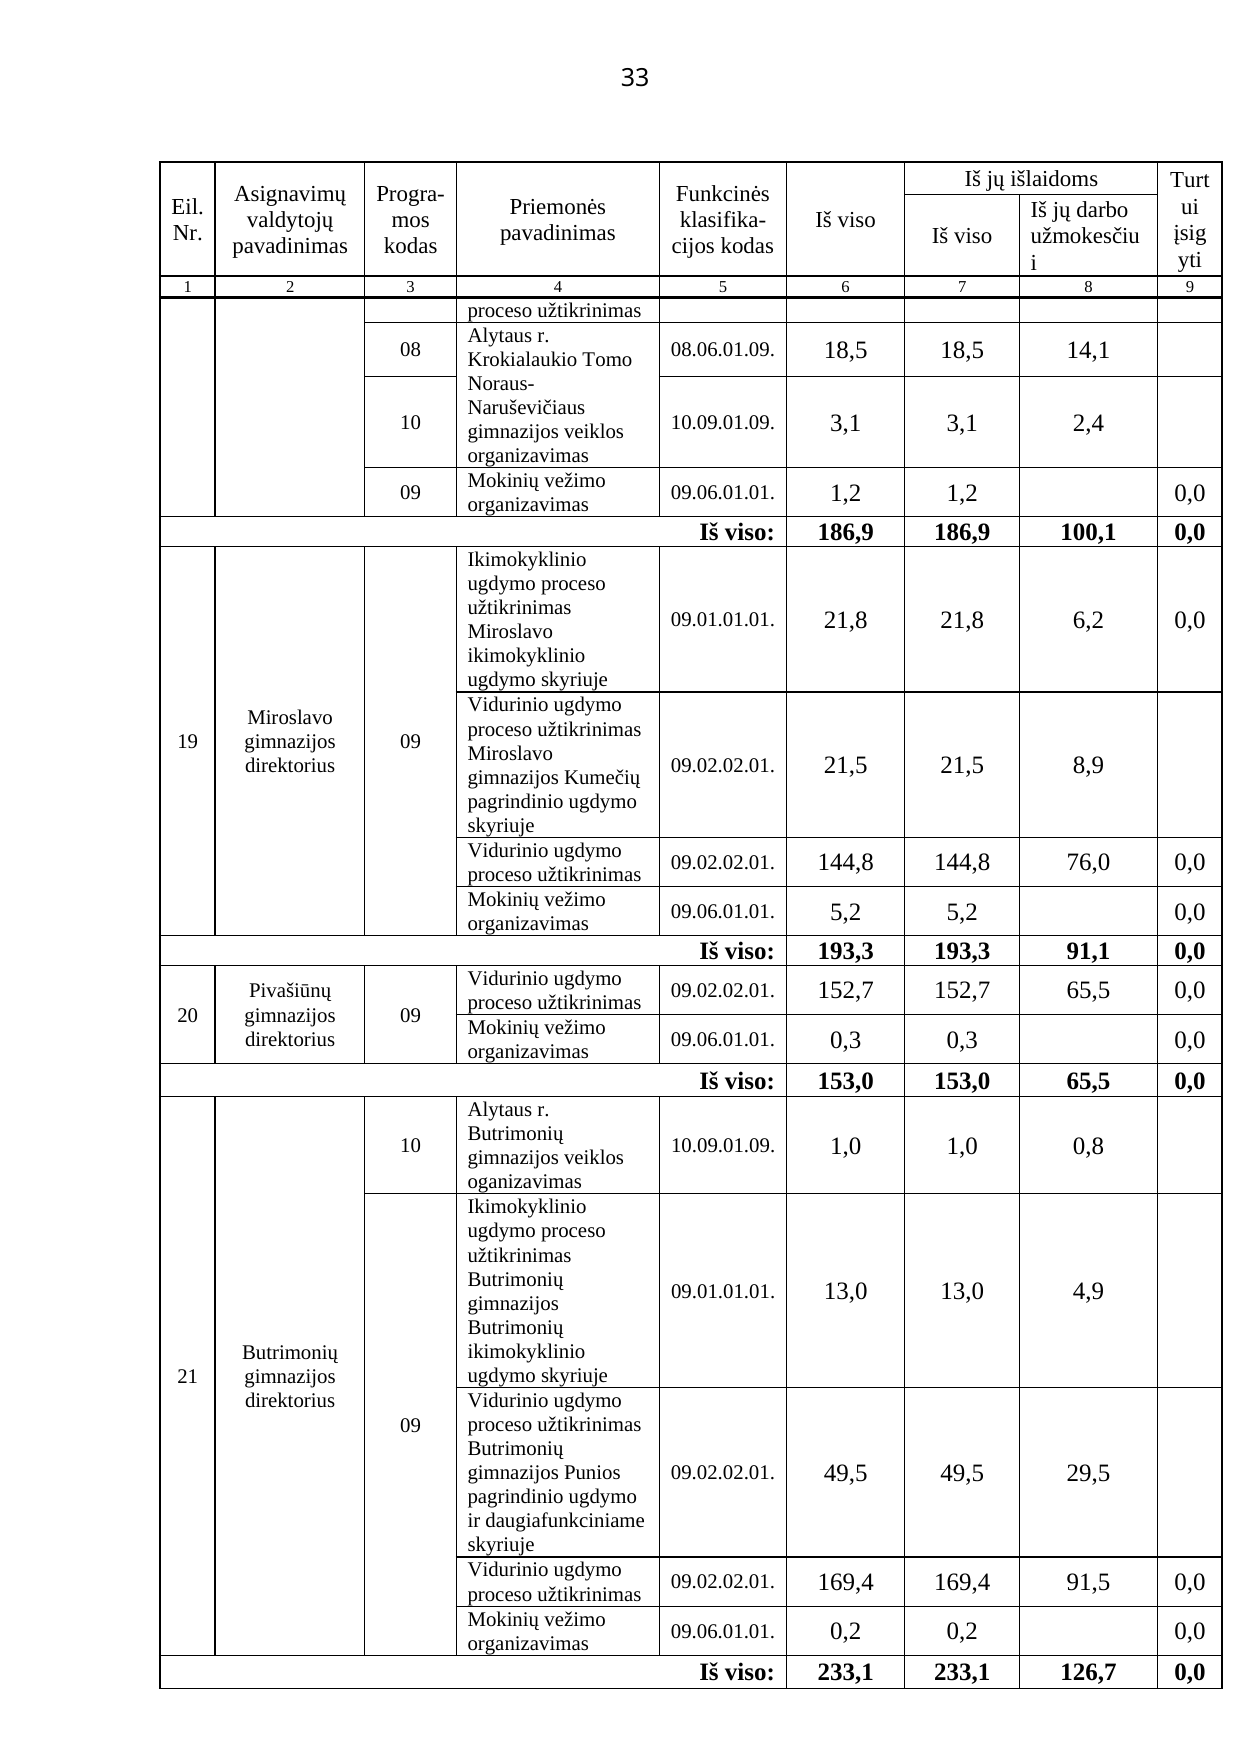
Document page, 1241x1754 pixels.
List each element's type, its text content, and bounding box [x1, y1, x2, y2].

table_cell 4,9 [1020, 1194, 1157, 1387]
table_cell 0,0 [1158, 517, 1221, 546]
table_cell 0,0 [1158, 966, 1221, 1014]
table_cell 7 [905, 277, 1019, 296]
table_cell 0,0 [1158, 1656, 1221, 1687]
table_cell 233,1 [905, 1656, 1019, 1687]
table_cell 09 [365, 547, 456, 935]
table_cell 3,1 [787, 377, 904, 467]
table_cell 169,4 [787, 1558, 904, 1606]
table_cell Iš viso: [161, 1064, 786, 1096]
table_cell 153,0 [905, 1064, 1019, 1096]
table_cell Iš viso: [161, 1656, 786, 1687]
table_cell 0,0 [1158, 468, 1221, 516]
table_cell 09.02.02.01. [660, 966, 786, 1014]
table_cell 91,5 [1020, 1558, 1157, 1606]
table_cell 21,8 [787, 547, 904, 691]
table_cell [1020, 299, 1157, 322]
table_cell 144,8 [787, 838, 904, 886]
table_cell Mokinių vežimo organizavimas [457, 468, 659, 516]
table_cell 0,0 [1158, 547, 1221, 691]
table_cell 76,0 [1020, 838, 1157, 886]
table_cell 10.09.01.09. [660, 377, 786, 467]
table_header Progra-mos kodas [365, 163, 456, 275]
table_cell 18,5 [905, 323, 1019, 376]
table_cell 8,9 [1020, 693, 1157, 837]
table_cell [1158, 323, 1221, 376]
table_cell 13,0 [905, 1194, 1019, 1387]
table_cell 09.01.01.01. [660, 1194, 786, 1387]
table_header Turtui įsigyti [1158, 163, 1221, 275]
table_cell [1020, 1015, 1157, 1063]
table_cell 0,0 [1158, 1015, 1221, 1063]
table_cell 21 [161, 1097, 214, 1655]
table_cell [1158, 693, 1221, 837]
table_cell 1,0 [787, 1097, 904, 1193]
table_cell 09 [365, 1194, 456, 1655]
table_cell Iš jų darbo užmokesčiui [1020, 195, 1157, 275]
table_cell [1020, 468, 1157, 516]
table_cell 14,1 [1020, 323, 1157, 376]
table_cell 21,5 [787, 693, 904, 837]
table_cell 3,1 [905, 377, 1019, 467]
table_cell Alytaus r. Butrimonių gimnazijos veiklos oganizavimas [457, 1097, 659, 1193]
table_cell 0,0 [1158, 1064, 1221, 1096]
table_cell 65,5 [1020, 1064, 1157, 1096]
table_cell Butrimonių gimnazijos direktorius [216, 1097, 364, 1655]
table_cell [1020, 1607, 1157, 1655]
table_cell 0,0 [1158, 1558, 1221, 1606]
table_cell Ikimokyklinio ugdymo proceso užtikrinimas Miroslavo ikimokyklinio ugdymo skyriuje [457, 547, 659, 691]
table_cell 152,7 [787, 966, 904, 1014]
table_cell Iš viso: [161, 936, 786, 965]
table_cell [1158, 1194, 1221, 1387]
table_cell 09.01.01.01. [660, 547, 786, 691]
table_cell 0,0 [1158, 936, 1221, 965]
table_cell 1 [161, 277, 214, 296]
table_cell 5 [660, 277, 786, 296]
table_cell [1158, 1388, 1221, 1556]
table_cell 9 [1158, 277, 1221, 296]
table_cell 65,5 [1020, 966, 1157, 1014]
table_cell 186,9 [905, 517, 1019, 546]
table_cell [161, 299, 214, 516]
table_cell 126,7 [1020, 1656, 1157, 1687]
table_cell 169,4 [905, 1558, 1019, 1606]
table_cell [1158, 299, 1221, 322]
table_cell [1020, 887, 1157, 935]
table_cell 18,5 [787, 323, 904, 376]
table_cell Iš viso [905, 195, 1019, 275]
table_cell 49,5 [905, 1388, 1019, 1556]
table_cell 09.02.02.01. [660, 838, 786, 886]
table_cell 6 [787, 277, 904, 296]
table_cell 08 [365, 323, 456, 376]
table_cell 20 [161, 966, 214, 1063]
table_cell 0,0 [1158, 887, 1221, 935]
table_cell 0,2 [787, 1607, 904, 1655]
table_header Funkcinės klasifika-cijos kodas [660, 163, 786, 275]
table_cell 21,5 [905, 693, 1019, 837]
table_cell Mokinių vežimo organizavimas [457, 1607, 659, 1655]
table_cell [216, 299, 364, 516]
table_cell 1,0 [905, 1097, 1019, 1193]
table_cell 10.09.01.09. [660, 1097, 786, 1193]
table_cell 186,9 [787, 517, 904, 546]
table_cell 13,0 [787, 1194, 904, 1387]
table_cell [787, 299, 904, 322]
table_header Priemonės pavadinimas [457, 163, 659, 275]
table_cell 91,1 [1020, 936, 1157, 965]
table_cell Vidurinio ugdymo proceso užtikrinimas [457, 838, 659, 886]
table_cell 09 [365, 966, 456, 1063]
table_cell 19 [161, 547, 214, 935]
table_cell proceso užtikrinimas [457, 299, 659, 322]
table_cell 1,2 [787, 468, 904, 516]
table_cell [1158, 377, 1221, 467]
table_cell [1158, 1097, 1221, 1193]
table_cell 09.06.01.01. [660, 887, 786, 935]
table_cell Vidurinio ugdymo proceso užtikrinimas Miroslavo gimnazijos Kumečių pagrindinio ugdymo skyriuje [457, 693, 659, 837]
table_cell 09.02.02.01. [660, 1388, 786, 1556]
table_cell 09.06.01.01. [660, 1607, 786, 1655]
table_cell 5,2 [905, 887, 1019, 935]
table_cell 09.06.01.01. [660, 468, 786, 516]
table_cell [660, 299, 786, 322]
table_cell [905, 299, 1019, 322]
table_cell [365, 299, 456, 322]
table_cell 10 [365, 1097, 456, 1193]
table_cell 5,2 [787, 887, 904, 935]
table_cell 0,2 [905, 1607, 1019, 1655]
table_cell 0,0 [1158, 838, 1221, 886]
table_cell 49,5 [787, 1388, 904, 1556]
table_cell 193,3 [787, 936, 904, 965]
table_cell 144,8 [905, 838, 1019, 886]
table_cell 153,0 [787, 1064, 904, 1096]
table_header Iš jų išlaidoms [905, 163, 1157, 194]
table_cell Vidurinio ugdymo proceso užtikrinimas Butrimonių gimnazijos Punios pagrindinio ugdymo ir daugiafunkciniame skyriuje [457, 1388, 659, 1556]
table_cell 233,1 [787, 1656, 904, 1687]
table_cell Mokinių vežimo organizavimas [457, 887, 659, 935]
table_cell 2 [216, 277, 364, 296]
table_cell 08.06.01.09. [660, 323, 786, 376]
table_cell Ikimokyklinio ugdymo proceso užtikrinimas Butrimonių gimnazijos Butrimonių ikimokyklinio ugdymo skyriuje [457, 1194, 659, 1387]
table_cell Vidurinio ugdymo proceso užtikrinimas [457, 1558, 659, 1606]
table_cell 8 [1020, 277, 1157, 296]
table_cell 09.02.02.01. [660, 1558, 786, 1606]
table_cell 0,3 [905, 1015, 1019, 1063]
table_cell Iš viso: [161, 517, 786, 546]
table_cell 1,2 [905, 468, 1019, 516]
table_cell 0,0 [1158, 1607, 1221, 1655]
table_cell 21,8 [905, 547, 1019, 691]
table_cell 0,8 [1020, 1097, 1157, 1193]
table_cell 09 [365, 468, 456, 516]
table_cell 4 [457, 277, 659, 296]
table_header Asignavimų valdytojų pavadinimas [216, 163, 364, 275]
table_header Eil. Nr. [161, 163, 214, 275]
table_cell 2,4 [1020, 377, 1157, 467]
table_cell Pivašiūnų gimnazijos direktorius [216, 966, 364, 1063]
table_header Iš viso [787, 163, 904, 275]
table_cell Mokinių vežimo organizavimas [457, 1015, 659, 1063]
table_cell 09.06.01.01. [660, 1015, 786, 1063]
table_cell 3 [365, 277, 456, 296]
table_cell 152,7 [905, 966, 1019, 1014]
table_cell 100,1 [1020, 517, 1157, 546]
table_cell 10 [365, 377, 456, 467]
table_cell 29,5 [1020, 1388, 1157, 1556]
table_cell Miroslavo gimnazijos direktorius [216, 547, 364, 935]
table_cell 193,3 [905, 936, 1019, 965]
table_cell 09.02.02.01. [660, 693, 786, 837]
table_cell Vidurinio ugdymo proceso užtikrinimas [457, 966, 659, 1014]
table_cell 6,2 [1020, 547, 1157, 691]
table_cell 0,3 [787, 1015, 904, 1063]
table_cell Alytaus r. Krokialaukio Tomo Noraus-Naruševičiaus gimnazijos veiklos organizavimas [457, 323, 659, 467]
